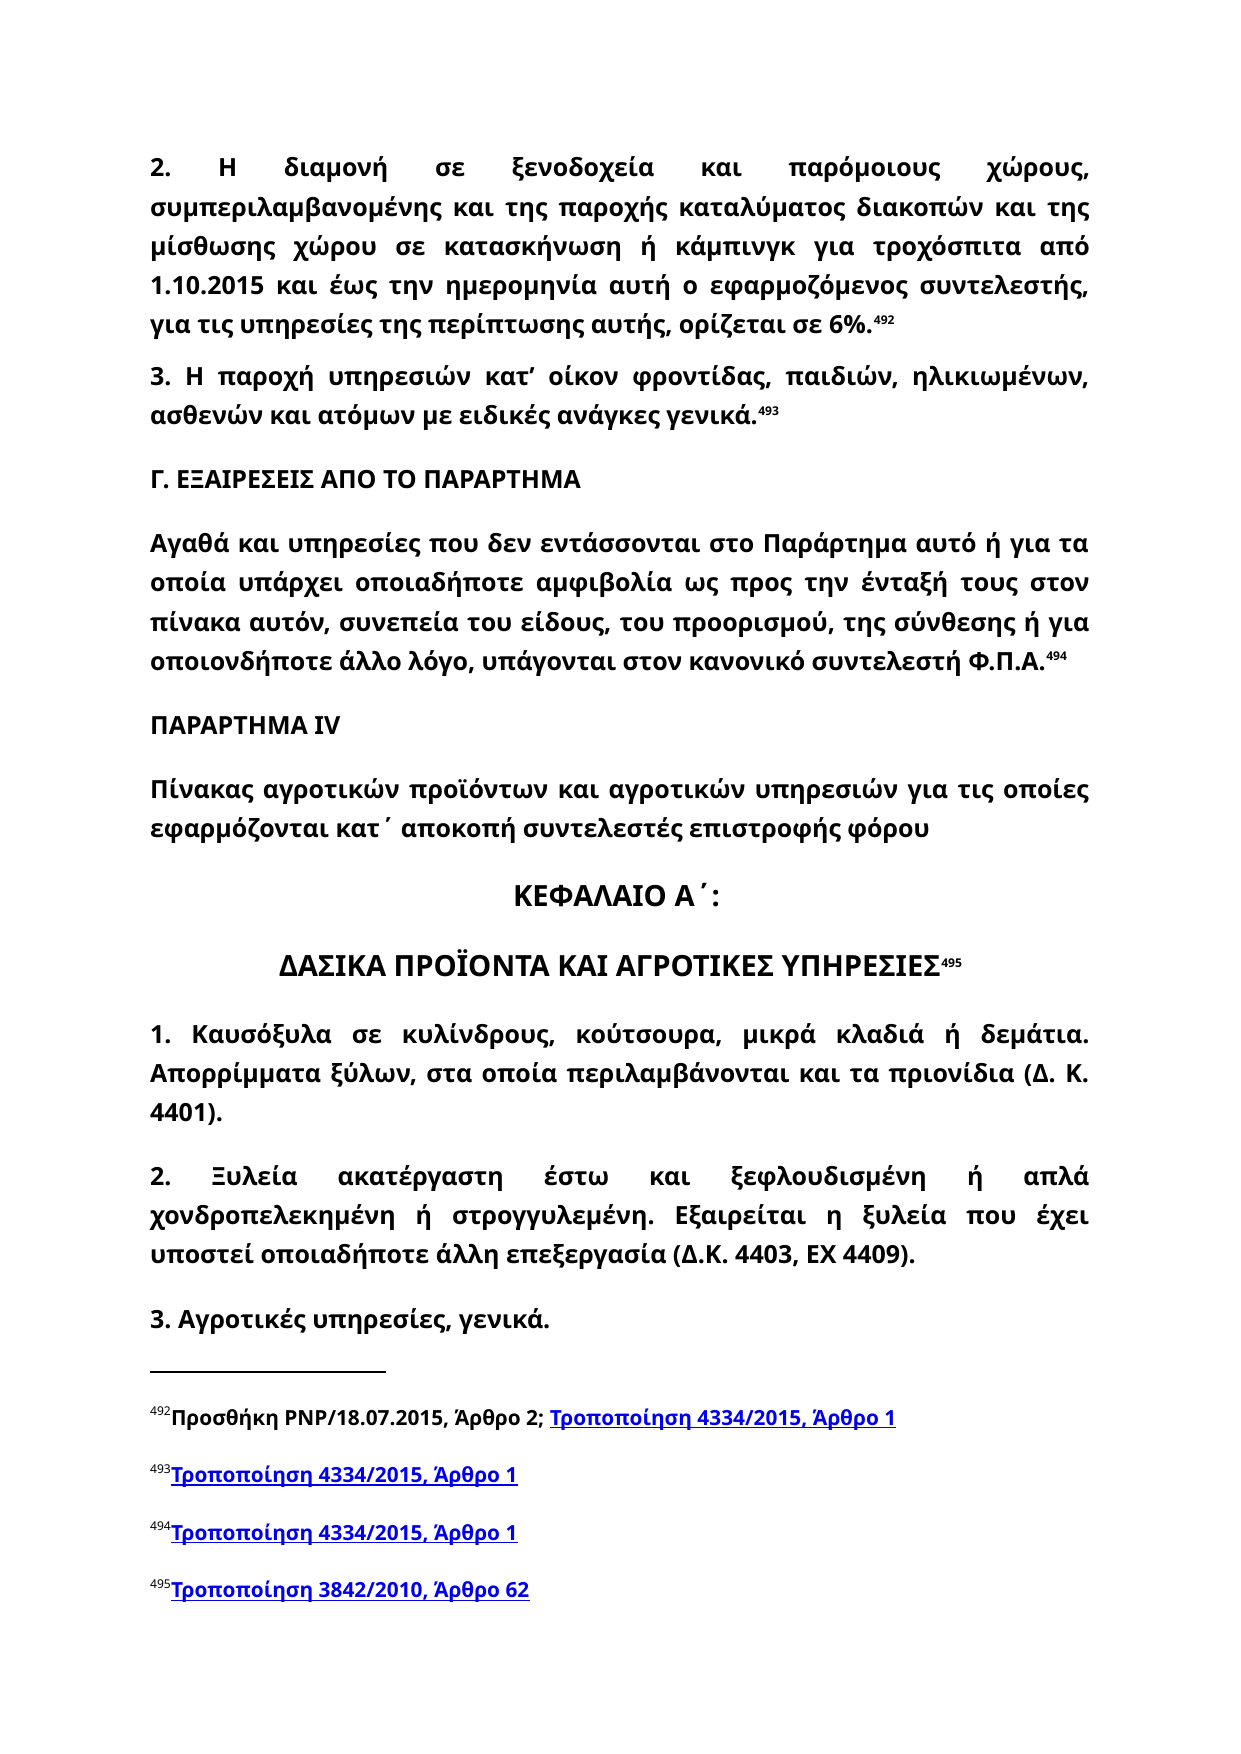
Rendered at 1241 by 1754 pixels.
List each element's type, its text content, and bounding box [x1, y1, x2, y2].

text Γ. ΕΞΑΙΡΕΣΕΙΣ ΑΠΟ ΤΟ ΠΑΡΑΡΤΗΜΑ [150, 462, 1090, 496]
subtitle ΔΑΣΙΚΑ ΠΡΟΪΟΝΤΑ ΚΑΙ ΑΓΡΟΤΙΚΕΣ ΥΠΗΡΕΣΙΕΣ [150, 946, 1090, 985]
text ΠΑΡΑΡΤΗΜΑ IV [150, 707, 1090, 742]
text 2. Ξυλεία ακατέργαστη έστω και ξεφλουδισμένη ή απλά χονδροπελεκημένη ή στρογγυλεμένη. Εξαιρείται η ξυλεία που έχει υποστεί οποιαδήποτε άλλη επεξεργασία (Δ.Κ. 4403, ΕΧ 4409). [150, 1159, 1090, 1271]
text Πίνακας αγροτικών προϊόντων και αγροτικών υπηρεσιών για τις οποίες εφαρμόζονται κατ΄ αποκοπή συντελεστές επιστροφής φόρου [150, 772, 1090, 845]
text Αγαθά και υπηρεσίες που δεν εντάσσονται στο Παράρτημα αυτό ή για τα οποία υπάρχει οποιαδήποτε αμφιβολία ως προς την ένταξή τους στον πίνακα αυτόν, συνεπεία του είδους, του προορισμού, της σύνθεσης ή για οποιονδήποτε άλλο λόγο, υπάγονται στον κανονικό συντελεστή Φ.Π.Α. [150, 526, 1090, 677]
text Τροποποίηση 4334/2015, Άρθρο 1 [150, 1460, 1090, 1489]
text Προσθήκη PNP/18.07.2015, Άρθρο 2; Τροποποίηση 4334/2015, Άρθρο 1 [150, 1403, 1090, 1431]
text Τροποποίηση 3842/2010, Άρθρο 62 [150, 1576, 1090, 1604]
text 3. Η παροχή υπηρεσιών κατ’ οίκον φροντίδας, παιδιών, ηλικιωμένων, ασθενών και ατόμων με ειδικές ανάγκες γενικά. [150, 358, 1090, 432]
text Τροποποίηση 4334/2015, Άρθρο 1 [150, 1518, 1090, 1546]
text 3. Αγροτικές υπηρεσίες, γενικά. [150, 1301, 1090, 1335]
text 2. Η διαμονή σε ξενοδοχεία και παρόμοιους χώρους, συμπεριλαμβανομένης και της παροχής καταλύματος διακοπών και της μίσθωσης χώρου σε κατασκήνωση ή κάμπινγκ για τροχόσπιτα από 1.10.2015 και έως την ημερομηνία αυτή ο εφαρμοζόμενος συντελεστής, για τις υπηρεσίες της περίπτωσης αυτής, ορίζεται σε 6%. [150, 150, 1090, 341]
text 1. Καυσόξυλα σε κυλίνδρους, κούτσουρα, μικρά κλαδιά ή δεμάτια. Απορρίμματα ξύλων, στα οποία περιλαμβάνονται και τα πριονίδια (Δ. Κ. 4401). [150, 1016, 1090, 1129]
subtitle ΚΕΦΑΛΑΙΟ Α΄: [150, 875, 1090, 915]
